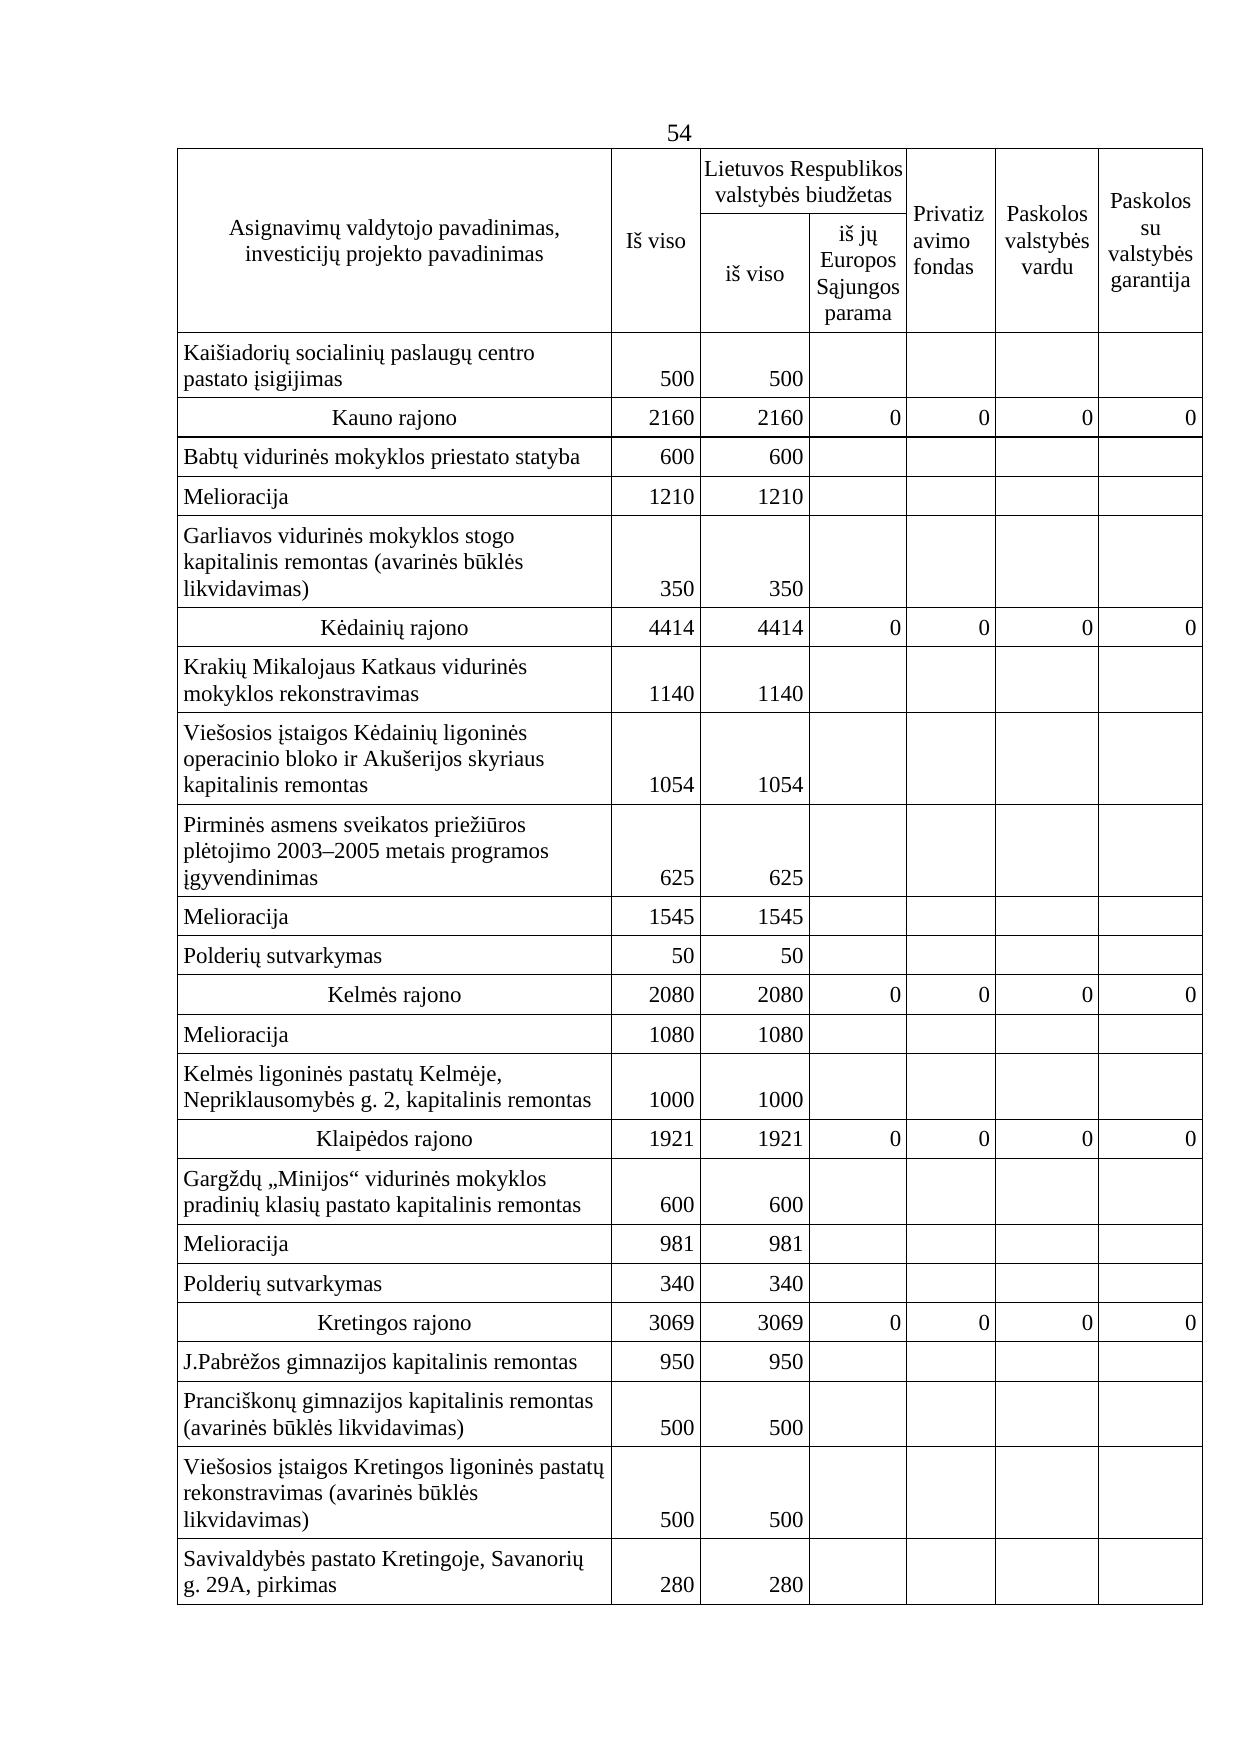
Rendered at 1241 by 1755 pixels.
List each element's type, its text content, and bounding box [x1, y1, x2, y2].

table_cell 340 [612, 1264, 700, 1302]
table_cell Melioracija [178, 477, 611, 515]
table_cell [1099, 1382, 1202, 1446]
table_cell [1099, 1539, 1202, 1604]
table_cell 350 [701, 516, 809, 607]
table_cell 1140 [612, 647, 700, 712]
table_cell Melioracija [178, 1225, 611, 1263]
table_cell 600 [612, 1159, 700, 1223]
table_cell 2160 [701, 398, 809, 436]
table_cell 0 [907, 1120, 995, 1158]
table_cell [907, 936, 995, 974]
table_cell Garliavos vidurinės mokyklos stogo kapitalinis remontas (avarinės būklės likvidavimas) [178, 516, 611, 607]
table_cell [810, 1054, 906, 1118]
table_cell [996, 1054, 1098, 1118]
table_cell Polderių sutvarkymas [178, 936, 611, 974]
table_cell 600 [701, 438, 809, 476]
table_cell [907, 516, 995, 607]
table_cell [810, 477, 906, 515]
table_cell 950 [701, 1342, 809, 1381]
table_cell [810, 936, 906, 974]
table_cell [996, 1342, 1098, 1381]
table_cell [907, 713, 995, 804]
table_cell 1080 [701, 1015, 809, 1053]
table_cell 1545 [612, 897, 700, 935]
table_cell 1140 [701, 647, 809, 712]
table_cell [907, 1015, 995, 1053]
table_cell [810, 438, 906, 476]
table_cell [907, 897, 995, 935]
table_cell 1000 [701, 1054, 809, 1118]
table_cell Klaipėdos rajono [178, 1120, 611, 1158]
table_cell Viešosios įstaigos Kretingos ligoninės pastatų rekonstravimas (avarinės būklės likvidavimas) [178, 1447, 611, 1538]
table_cell 0 [810, 1303, 906, 1341]
table_cell 600 [612, 438, 700, 476]
table_cell Kelmės rajono [178, 975, 611, 1014]
table_cell 981 [612, 1225, 700, 1263]
table_cell [810, 1342, 906, 1381]
table_cell [996, 1015, 1098, 1053]
table_header Iš viso [612, 149, 700, 332]
table_cell [810, 897, 906, 935]
table_header Asignavimų valdytojo pavadinimas, investicijų projekto pavadinimas [178, 149, 611, 332]
table_cell 1080 [612, 1015, 700, 1053]
table_cell [996, 897, 1098, 935]
table_cell [907, 1159, 995, 1223]
table_cell [1099, 1447, 1202, 1538]
table_cell 0 [907, 398, 995, 436]
table_cell [907, 1382, 995, 1446]
table_cell 0 [1099, 398, 1202, 436]
table_cell 0 [907, 975, 995, 1014]
table_cell 0 [907, 608, 995, 646]
table_cell [996, 516, 1098, 607]
table_cell 50 [612, 936, 700, 974]
table_cell 340 [701, 1264, 809, 1302]
table_cell 625 [701, 805, 809, 896]
table_cell [907, 438, 995, 476]
table_cell 0 [810, 1120, 906, 1158]
table_cell [907, 1342, 995, 1381]
table_cell 1210 [612, 477, 700, 515]
table_cell [907, 1225, 995, 1263]
table_cell 3069 [612, 1303, 700, 1341]
table_cell [1099, 1225, 1202, 1263]
table_cell Kelmės ligoninės pastatų Kelmėje, Nepriklausomybės g. 2, kapitalinis remontas [178, 1054, 611, 1118]
table_cell [810, 1539, 906, 1604]
table_cell [996, 333, 1098, 397]
table_cell 50 [701, 936, 809, 974]
table_cell [907, 1447, 995, 1538]
table_cell 350 [612, 516, 700, 607]
table_cell [810, 647, 906, 712]
table_cell 0 [810, 398, 906, 436]
table_cell [1099, 1342, 1202, 1381]
table_cell [907, 1054, 995, 1118]
table_cell [1099, 477, 1202, 515]
table_cell 0 [1099, 1120, 1202, 1158]
table_cell [907, 805, 995, 896]
table_cell [996, 1159, 1098, 1223]
table_cell [810, 1447, 906, 1538]
table_header Privatizavimo fondas [907, 149, 995, 332]
table_cell 1921 [612, 1120, 700, 1158]
table_cell [1099, 1264, 1202, 1302]
table_cell [996, 936, 1098, 974]
table_cell [810, 333, 906, 397]
table_cell Kauno rajono [178, 398, 611, 436]
table_cell [996, 438, 1098, 476]
table_cell Pirminės asmens sveikatos priežiūros plėtojimo 2003–2005 metais programos įgyvendinimas [178, 805, 611, 896]
table_cell [1099, 1159, 1202, 1223]
table_cell [996, 713, 1098, 804]
table_cell 4414 [612, 608, 700, 646]
table_cell Melioracija [178, 897, 611, 935]
table_cell 981 [701, 1225, 809, 1263]
table_cell 2080 [701, 975, 809, 1014]
table_cell iš jų Europos Sąjungos parama [810, 214, 906, 332]
table_cell [996, 1447, 1098, 1538]
table_cell [1099, 647, 1202, 712]
table_cell 0 [907, 1303, 995, 1341]
table_cell 950 [612, 1342, 700, 1381]
table_cell 500 [612, 1382, 700, 1446]
table_cell [810, 1015, 906, 1053]
table_cell [1099, 936, 1202, 974]
table_header Lietuvos Respublikos valstybės biudžetas [701, 149, 906, 213]
table_cell Krakių Mikalojaus Katkaus vidurinės mokyklos rekonstravimas [178, 647, 611, 712]
table_cell [907, 647, 995, 712]
table_cell 1054 [701, 713, 809, 804]
table_cell [907, 333, 995, 397]
table_cell 280 [701, 1539, 809, 1604]
table_cell 2080 [612, 975, 700, 1014]
table_cell [1099, 713, 1202, 804]
table_cell [996, 1225, 1098, 1263]
table_cell [1099, 805, 1202, 896]
table_cell 4414 [701, 608, 809, 646]
table_cell [1099, 1054, 1202, 1118]
table_cell 0 [810, 608, 906, 646]
table_cell 500 [612, 333, 700, 397]
table_cell Viešosios įstaigos Kėdainių ligoninės operacinio bloko ir Akušerijos skyriaus kapitalinis remontas [178, 713, 611, 804]
table_cell 0 [996, 1120, 1098, 1158]
table_cell 0 [1099, 1303, 1202, 1341]
table_cell 3069 [701, 1303, 809, 1341]
table_header Paskolos su valstybės garantija [1099, 149, 1202, 332]
table_cell [996, 477, 1098, 515]
table_cell [907, 477, 995, 515]
table_cell [1099, 1015, 1202, 1053]
table_cell [810, 516, 906, 607]
table_cell 0 [810, 975, 906, 1014]
table_cell [907, 1264, 995, 1302]
table_cell 1210 [701, 477, 809, 515]
table_cell [907, 1539, 995, 1604]
table_cell Gargždų „Minijos“ vidurinės mokyklos pradinių klasių pastato kapitalinis remontas [178, 1159, 611, 1223]
table_cell 600 [701, 1159, 809, 1223]
table_cell 1545 [701, 897, 809, 935]
table_cell Babtų vidurinės mokyklos priestato statyba [178, 438, 611, 476]
table_cell 500 [612, 1447, 700, 1538]
table_cell [996, 647, 1098, 712]
table_cell 500 [701, 1447, 809, 1538]
table_cell [810, 1225, 906, 1263]
table_cell Melioracija [178, 1015, 611, 1053]
table_cell 0 [1099, 975, 1202, 1014]
table_cell 500 [701, 1382, 809, 1446]
table_cell 500 [701, 333, 809, 397]
table_header Paskolos valstybės vardu [996, 149, 1098, 332]
table_cell [996, 1382, 1098, 1446]
table_cell [996, 1264, 1098, 1302]
table_cell 0 [1099, 608, 1202, 646]
table_cell 1000 [612, 1054, 700, 1118]
table_cell [1099, 438, 1202, 476]
table_cell [810, 1264, 906, 1302]
table_cell Kėdainių rajono [178, 608, 611, 646]
table_cell J.Pabrėžos gimnazijos kapitalinis remontas [178, 1342, 611, 1381]
table_cell Pranciškonų gimnazijos kapitalinis remontas (avarinės būklės likvidavimas) [178, 1382, 611, 1446]
table_cell [1099, 333, 1202, 397]
table_cell [810, 713, 906, 804]
table_cell 1054 [612, 713, 700, 804]
table_cell Savivaldybės pastato Kretingoje, Savanorių g. 29A, pirkimas [178, 1539, 611, 1604]
table_cell 2160 [612, 398, 700, 436]
table_cell Kaišiadorių socialinių paslaugų centro pastato įsigijimas [178, 333, 611, 397]
table_cell 0 [996, 1303, 1098, 1341]
table_cell 625 [612, 805, 700, 896]
table_cell [996, 1539, 1098, 1604]
table_cell [810, 805, 906, 896]
table_cell Polderių sutvarkymas [178, 1264, 611, 1302]
table_cell 1921 [701, 1120, 809, 1158]
table_cell [810, 1159, 906, 1223]
table_cell iš viso [701, 214, 809, 332]
table_cell [996, 805, 1098, 896]
table_cell 0 [996, 398, 1098, 436]
table_cell 0 [996, 975, 1098, 1014]
table_cell 280 [612, 1539, 700, 1604]
table_cell Kretingos rajono [178, 1303, 611, 1341]
table_cell [1099, 897, 1202, 935]
table_cell [810, 1382, 906, 1446]
table_cell 0 [996, 608, 1098, 646]
table_cell [1099, 516, 1202, 607]
